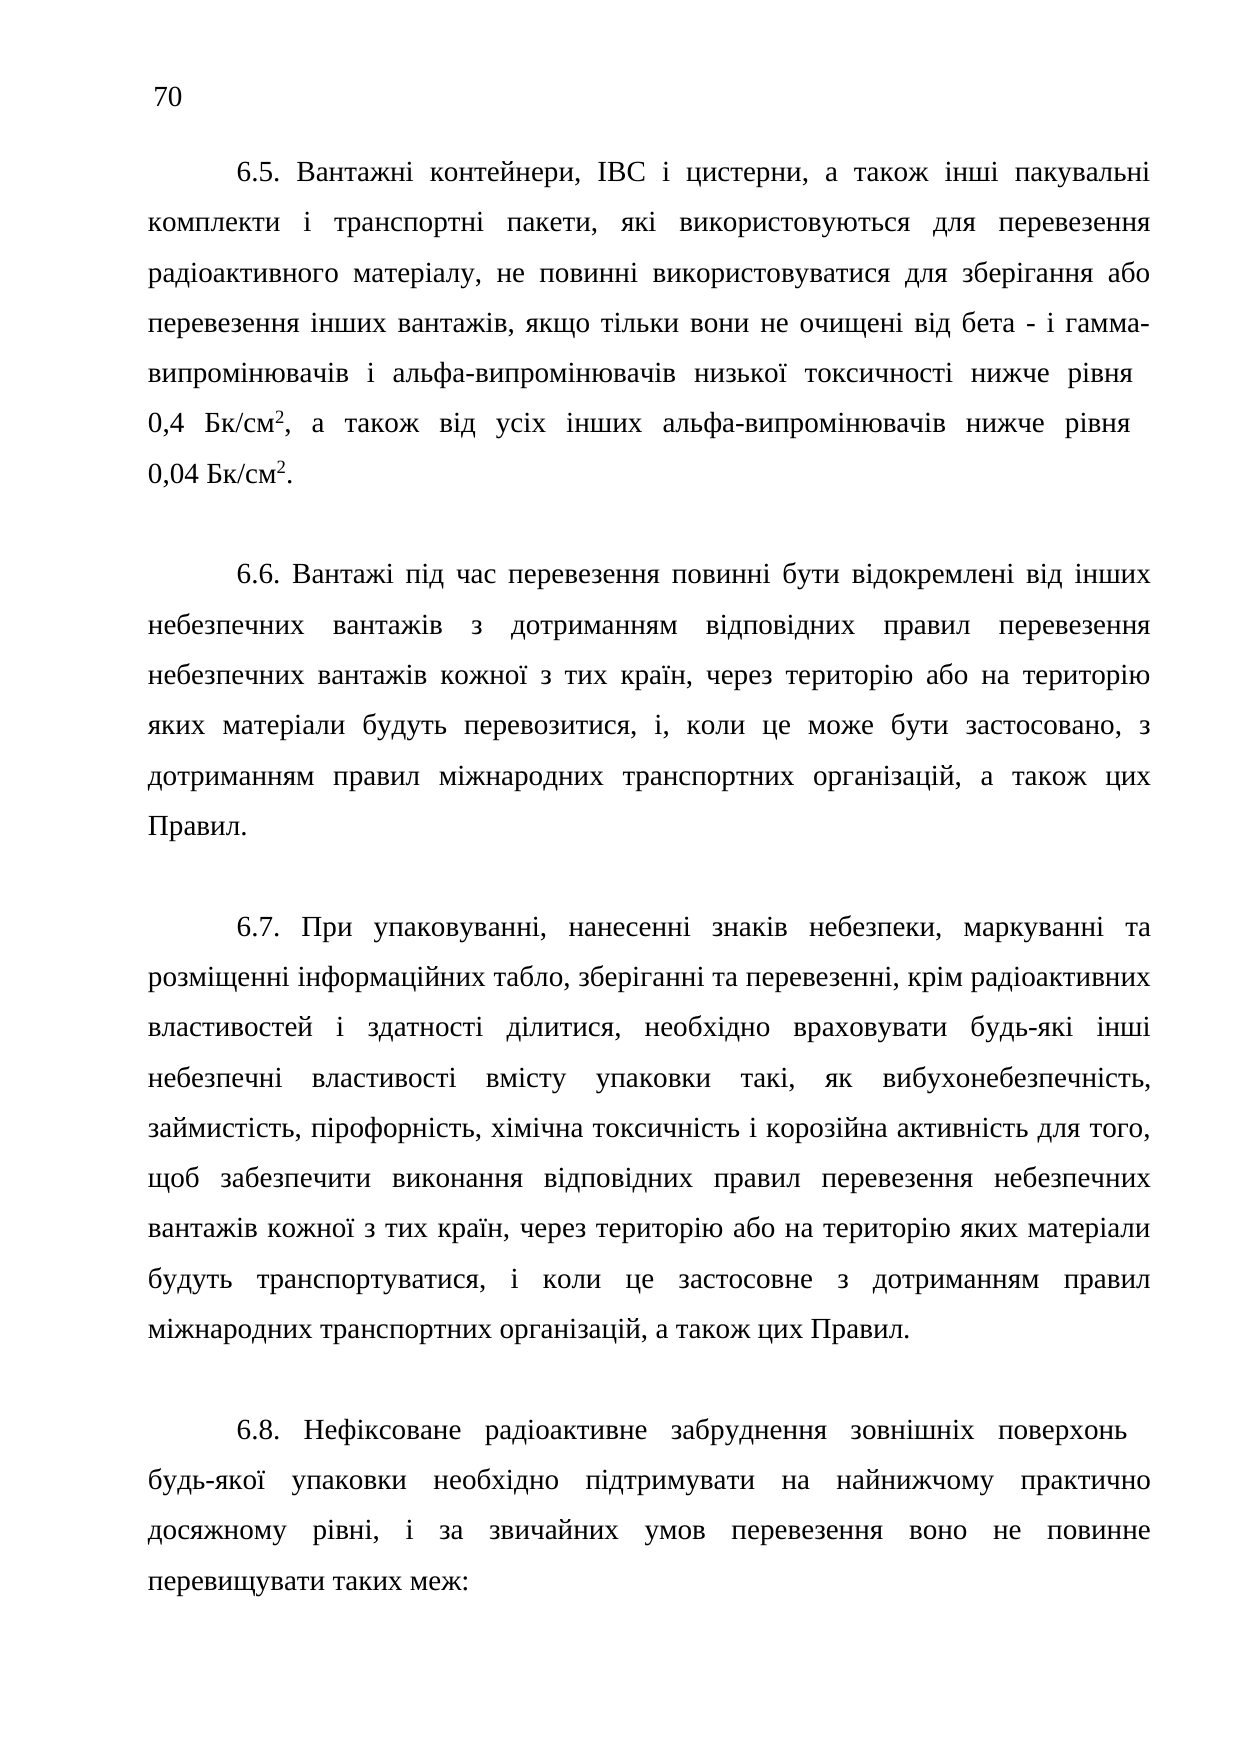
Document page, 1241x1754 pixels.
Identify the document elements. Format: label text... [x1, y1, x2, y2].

text 6.7. При упаковуванні, нанесенні знаків небезпеки, маркуванні та розміщенні інформаційних табло, зберіганні та перевезенні, крім радіоактивних властивостей і здатності ділитися, необхідно враховувати будь-які інші небезпечні властивості вмісту упаковки такі, як вибухонебезпечність, займистість, пірофорність, хімічна токсичність і корозійна активність для того, щоб забезпечити виконання відповідних правил перевезення небезпечних вантажів кожної з тих країн, через територію або на територію яких матеріали будуть транспортуватися, і коли це застосовне з дотриманням правил міжнародних транспортних організацій, а також цих Правил. [148, 909, 1152, 1345]
text 6.6. Вантажі під час перевезення повинні бути відокремлені від інших небезпечних вантажів з дотриманням відповідних правил перевезення небезпечних вантажів кожної з тих країн, через територію або на територію яких матеріали будуть перевозитися, і, коли це може бути застосовано, з дотриманням правил міжнародних транспортних організацій, а також цих Правил. [148, 557, 1152, 842]
text 6.5. Вантажні контейнери, ІВС і цистерни, а також інші пакувальні комплекти і транспортні пакети, які використовуються для перевезення радіоактивного матеріалу, не повинні використовуватися для зберігання або перевезення інших вантажів, якщо тільки вони не очищені від бета - і гамма-випромінювачів і альфа-випромінювачів низької токсичності нижче рівня 0,4 Бк/см2, а також від усіх інших альфа-випромінювачів нижче рівня 0,04 Бк/см2. [148, 154, 1152, 489]
text 6.8. Нефіксоване радіоактивне забруднення зовнішніх поверхонь будь-якої упаковки необхідно підтримувати на найнижчому практично досяжному рівні, і за звичайних умов перевезення воно не повинне перевищувати таких меж: [148, 1412, 1152, 1596]
